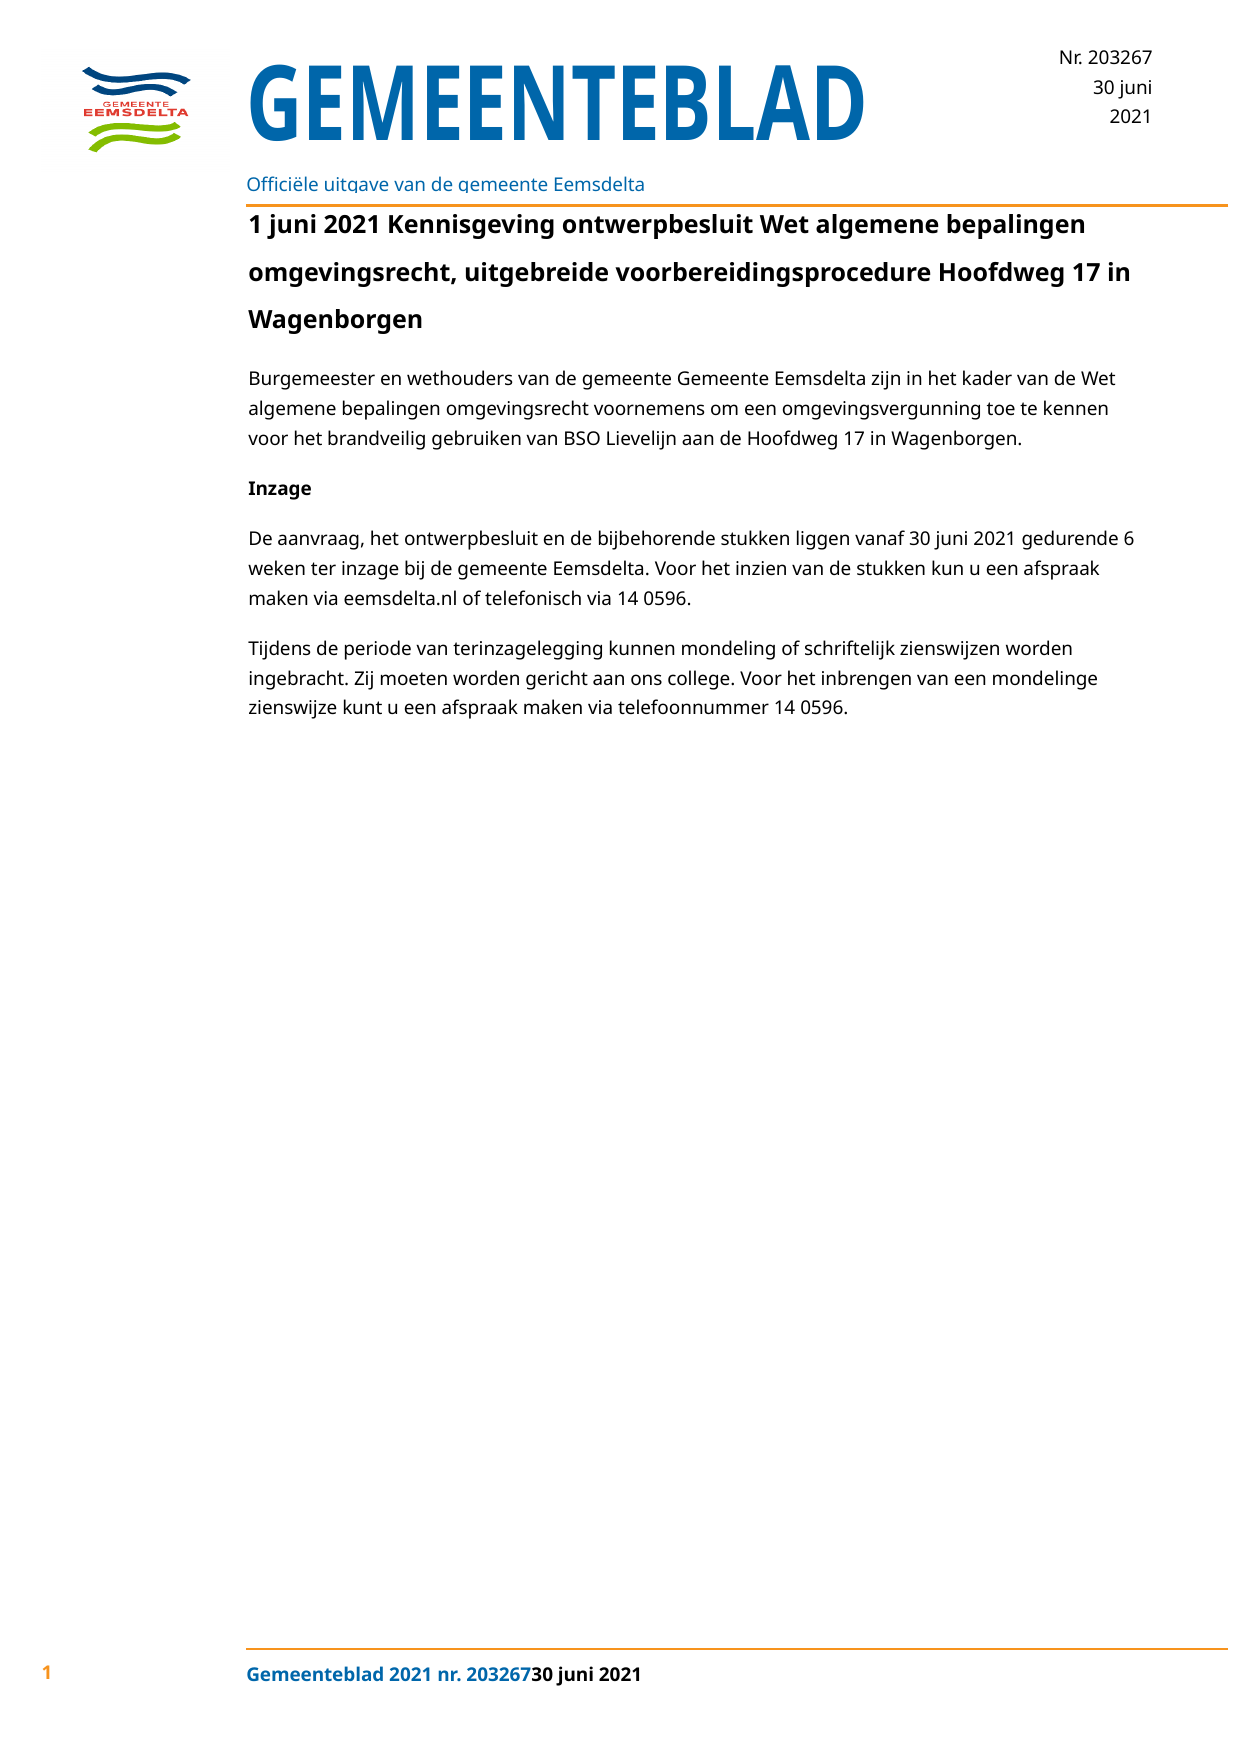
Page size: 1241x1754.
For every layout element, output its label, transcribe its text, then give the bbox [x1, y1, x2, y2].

text Tijdens de periode van terinzagelegging kunnen mondeling of schriftelijk zienswijzen worden ingebracht. Zij moeten worden gericht aan ons college. Voor het inbrengen van een mondelinge zienswijze kunt u een afspraak maken via telefoonnummer 14 0596. [248, 635, 1152, 720]
text 1 juni 2021 Kennisgeving ontwerpbesluit Wet algemene bepalingen omgevingsrecht, uitgebreide voorbereidingsprocedure Hoofdweg 17 in Wagenborgen [248, 207, 1152, 336]
picture [41, 47, 231, 172]
text Inzage [248, 475, 1152, 501]
text De aanvraag, het ontwerpbesluit en de bijbehorende stukken liggen vanaf 30 juni 2021 gedurende 6 weken ter inzage bij de gemeente Eemsdelta. Voor het inzien van de stukken kun u een afspraak maken via eemsdelta.nl of telefonisch via 14 0596. [248, 526, 1152, 610]
text Burgemeester en wethouders van de gemeente Gemeente Eemsdelta zijn in het kader van de Wet algemene bepalingen omgevingsrecht voornemens om een omgevingsvergunning toe te kennen voor het brandveilig gebruiken van BSO Lievelijn aan de Hoofdweg 17 in Wagenborgen. [248, 366, 1152, 450]
